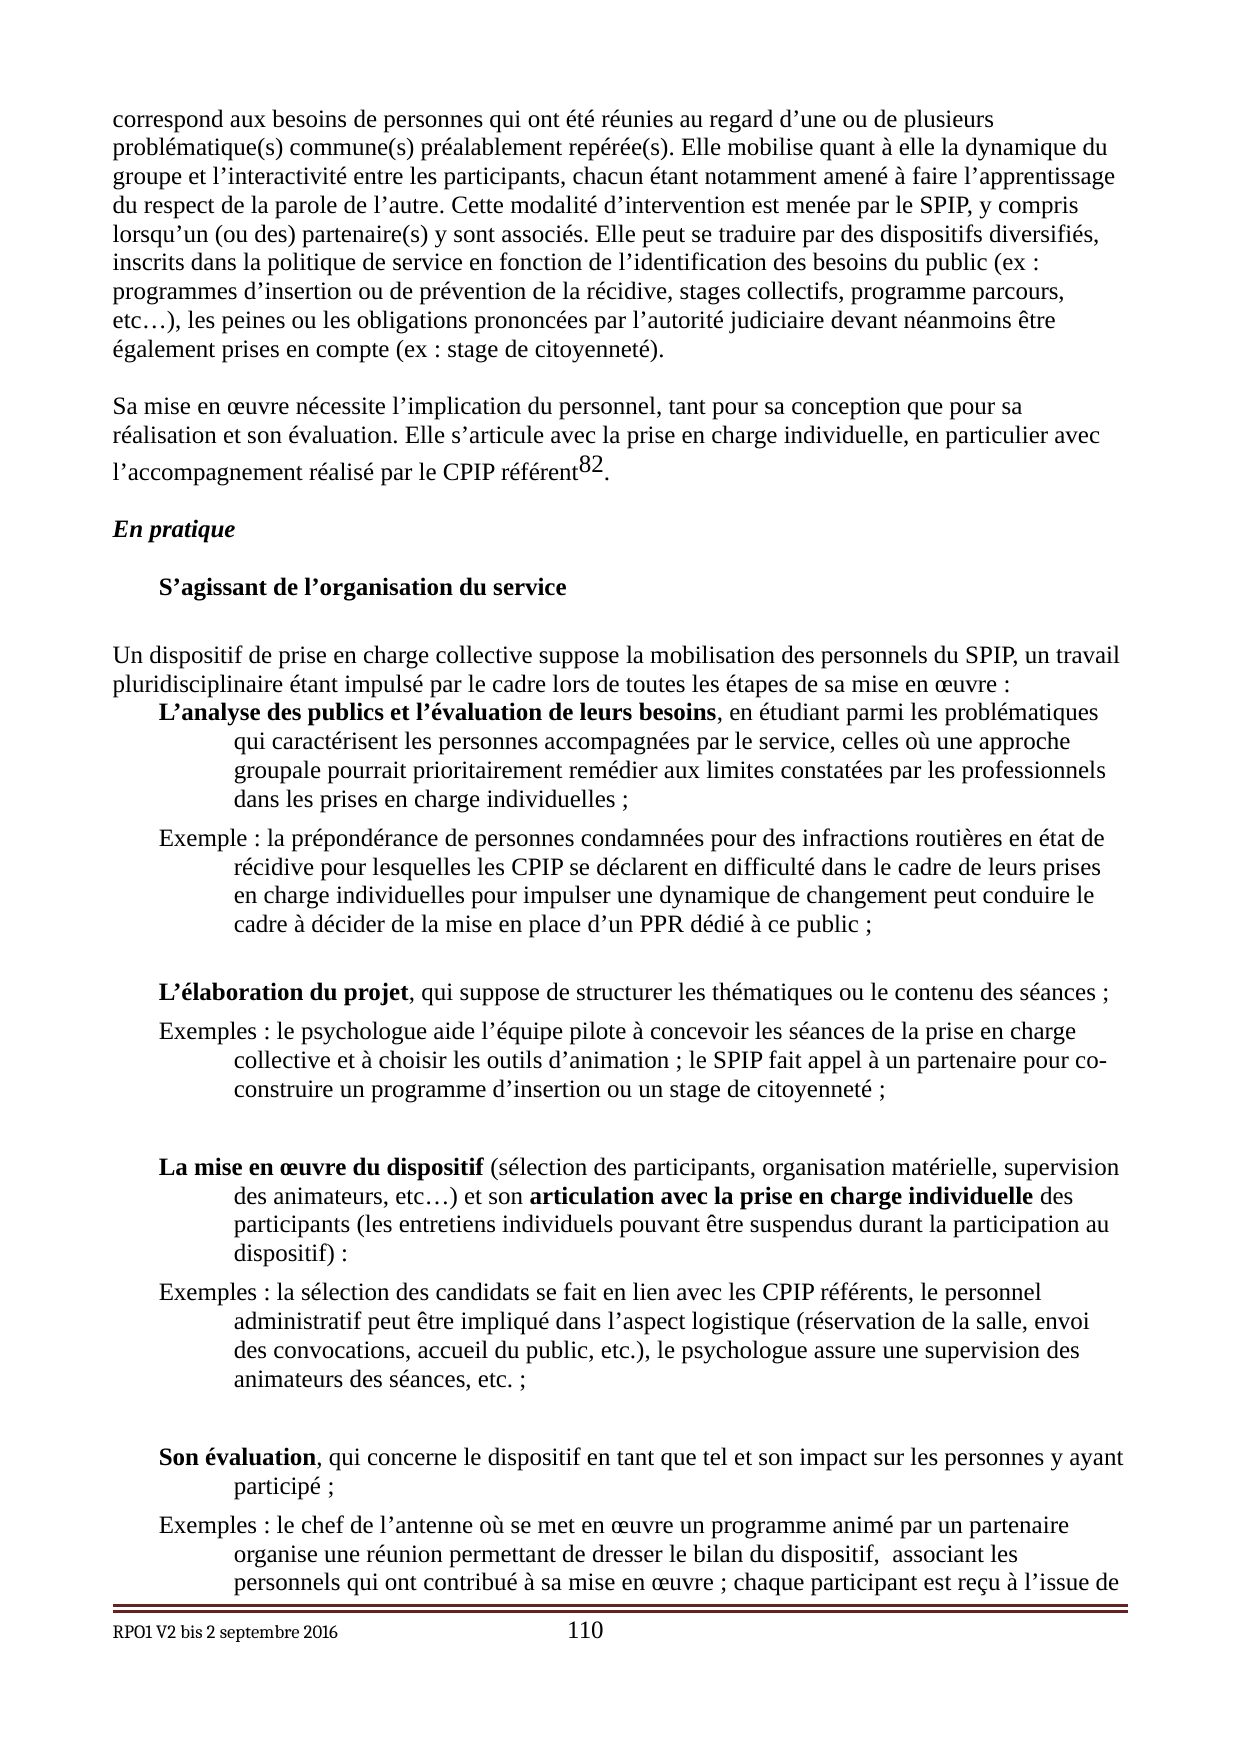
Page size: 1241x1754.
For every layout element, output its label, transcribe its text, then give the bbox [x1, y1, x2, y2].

text Un dispositif de prise en charge collective suppose la mobilisation des personnels du SPIP, un travail pluridisciplinaire étant impulsé par le cadre lors de toutes les étapes de sa mise en œuvre : [112, 640, 1128, 697]
text correspond aux besoins de personnes qui ont été réunies au regard d’une ou de plusieurs problématique(s) commune(s) préalablement repérée(s). Elle mobilise quant à elle la dynamique du groupe et l’interactivité entre les participants, chacun étant notamment amené à faire l’apprentissage du respect de la parole de l’autre. Cette modalité d’intervention est menée par le SPIP, y compris lorsqu’un (ou des) partenaire(s) y sont associés. Elle peut se traduire par des dispositifs diversifiés, inscrits dans la politique de service en fonction de l’identification des besoins du public (ex : programmes d’insertion ou de prévention de la récidive, stages collectifs, programme parcours, etc…), les peines ou les obligations prononcées par l’autorité judiciaire devant néanmoins être également prises en compte (ex : stage de citoyenneté). [112, 104, 1128, 362]
list Exemples : le chef de l’antenne où se met en œuvre un programme animé par un partenaire organise une réunion permettant de dresser le bilan du dispositif, associant les personnels qui ont contribué à sa mise en œuvre ; chaque participant est reçu à l’issue de [121, 1510, 1128, 1596]
list Exemple : la prépondérance de personnes condamnées pour des infractions routières en état de récidive pour lesquelles les CPIP se déclarent en difficulté dans le cadre de leurs prises en charge individuelles pour impulser une dynamique de changement peut conduire le cadre à décider de la mise en place d’un PPR dédié à ce public ; [121, 823, 1128, 938]
list Son évaluation, qui concerne le dispositif en tant que tel et son impact sur les personnes y ayant participé ; [121, 1442, 1128, 1499]
list S’agissant de l’organisation du service [121, 572, 1128, 601]
list Exemples : la sélection des candidats se fait en lien avec les CPIP référents, le personnel administratif peut être impliqué dans l’aspect logistique (réservation de la salle, envoi des convocations, accueil du public, etc.), le psychologue assure une supervision des animateurs des séances, etc. ; [121, 1277, 1128, 1392]
list La mise en œuvre du dispositif (sélection des participants, organisation matérielle, supervision des animateurs, etc…) et son articulation avec la prise en charge individuelle des participants (les entretiens individuels pouvant être suspendus durant la participation au dispositif) : [121, 1152, 1128, 1267]
list Exemples : le psychologue aide l’équipe pilote à concevoir les séances de la prise en charge collective et à choisir les outils d’animation ; le SPIP fait appel à un partenaire pour co-construire un programme d’insertion ou un stage de citoyenneté ; [121, 1016, 1128, 1102]
text Sa mise en œuvre nécessite l’implication du personnel, tant pour sa conception que pour sa réalisation et son évaluation. Elle s’articule avec la prise en charge individuelle, en particulier avec l’accompagnement réalisé par le CPIP référent82. [112, 391, 1128, 486]
text En pratique [112, 514, 1128, 543]
list L’élaboration du projet, qui suppose de structurer les thématiques ou le contenu des séances ; [121, 977, 1128, 1006]
list L’analyse des publics et l’évaluation de leurs besoins, en étudiant parmi les problématiques qui caractérisent les personnes accompagnées par le service, celles où une approche groupale pourrait prioritairement remédier aux limites constatées par les professionnels dans les prises en charge individuelles ; [121, 697, 1128, 812]
